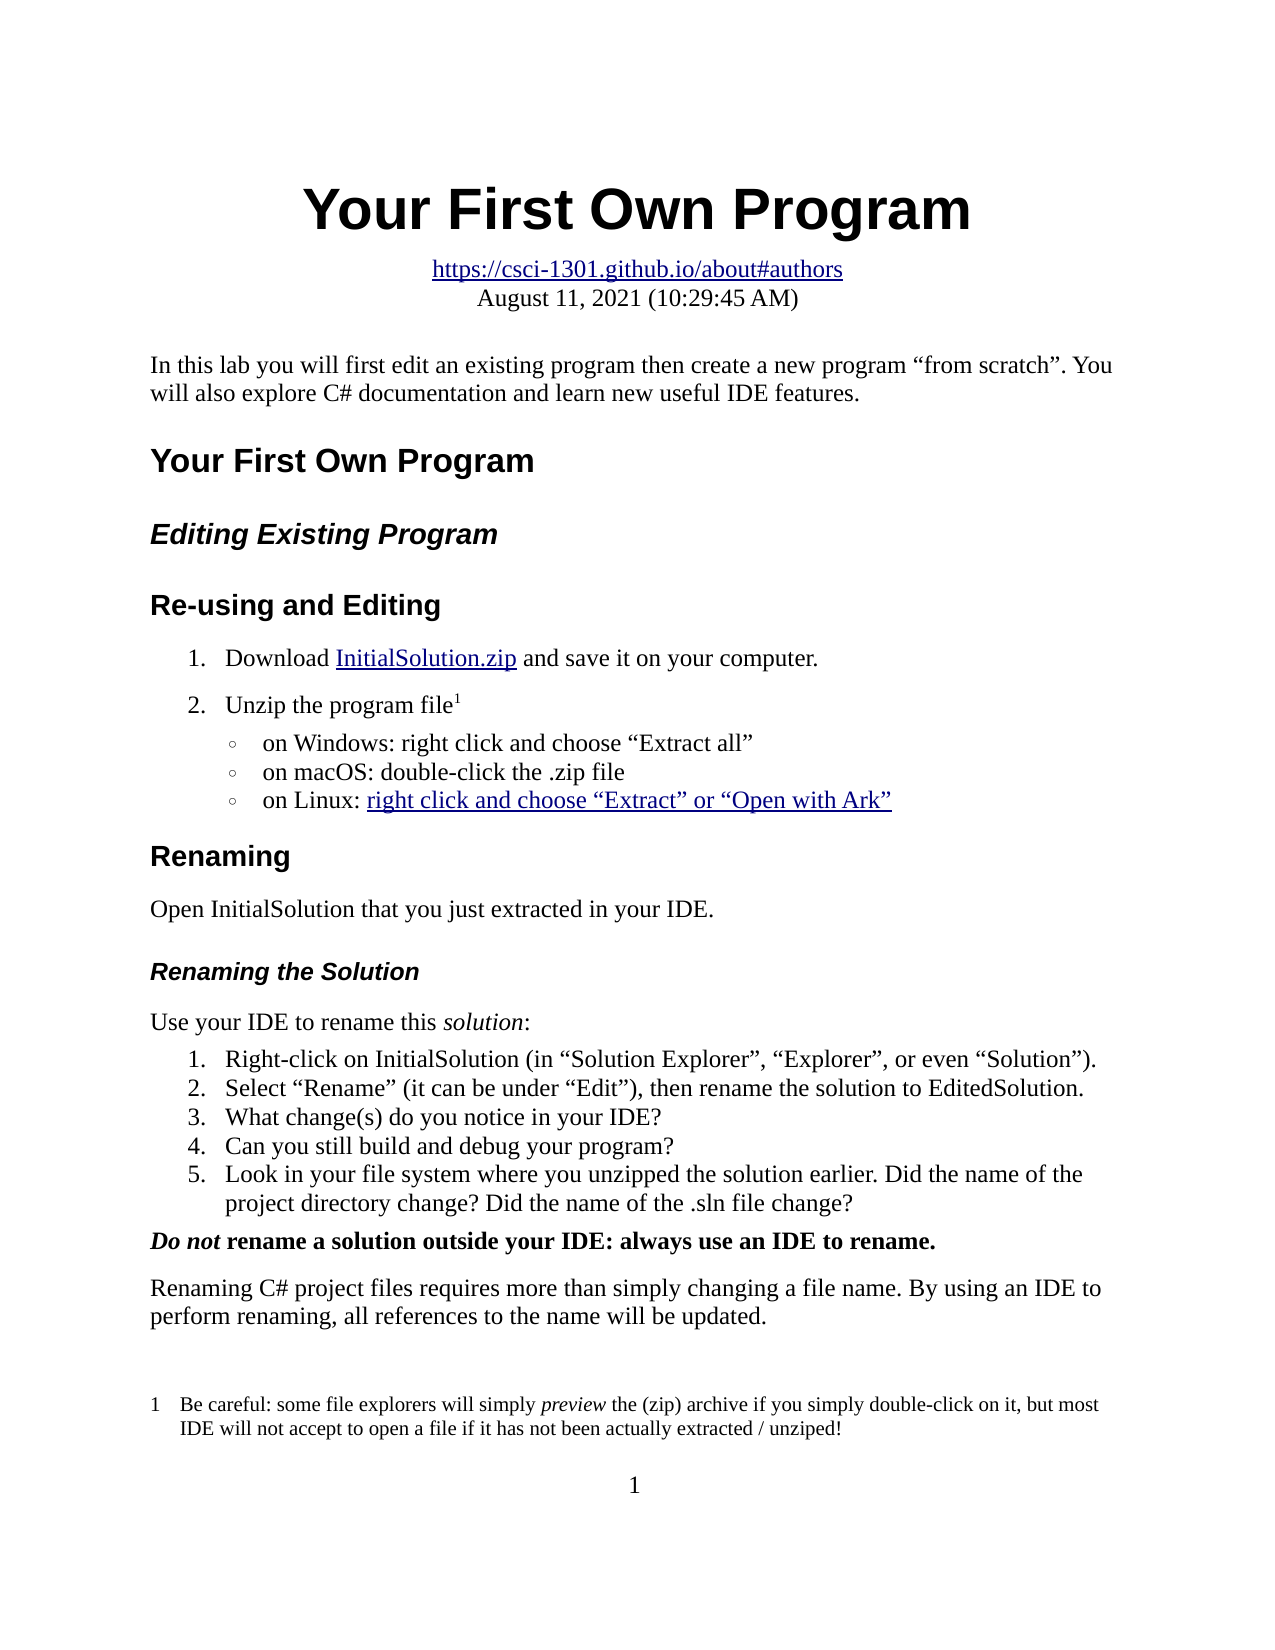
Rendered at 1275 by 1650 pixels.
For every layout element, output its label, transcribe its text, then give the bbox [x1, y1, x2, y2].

list Download InitialSolution.zip and save it on your computer. [187, 643, 1125, 672]
text Use your IDE to rename this solution: [150, 1007, 1125, 1036]
list Select “Rename” (it can be under “Edit”), then rename the solution to EditedSolution. [187, 1073, 1125, 1102]
list Be careful: some file explorers will simply preview the (zip) archive if you simply double-click on it, but most IDE will not accept to open a file if it has not been actually extracted / unziped! [150, 1392, 1125, 1440]
text Open InitialSolution that you just extracted in your IDE. [150, 894, 1125, 923]
subtitle Renaming [150, 839, 1125, 873]
text In this lab you will first edit an existing program then create a new program “from scratch”. You will also explore C# documentation and learn new useful IDE features. [150, 350, 1125, 407]
subtitle Editing Existing Program [150, 517, 1125, 551]
list on macOS: double-click the .zip file [225, 757, 1125, 785]
list What change(s) do you notice in your IDE? [187, 1102, 1125, 1131]
list Right-click on InitialSolution (in “Solution Explorer”, “Explorer”, or even “Solution”). [187, 1044, 1125, 1073]
text Renaming C# project files requires more than simply changing a file name. By using an IDE to perform renaming, all references to the name will be updated. [150, 1273, 1125, 1330]
list on Windows: right click and choose “Extract all” [225, 728, 1125, 757]
list Can you still build and debug your program? [187, 1131, 1125, 1159]
text August 11, 2021 (10:29:45 AM) [150, 283, 1125, 312]
subtitle Renaming the Solution [150, 957, 1125, 985]
subtitle Your First Own Program [150, 441, 1125, 480]
subtitle Re-using and Editing [150, 588, 1125, 622]
text Do not rename a solution outside your IDE: always use an IDE to rename. [150, 1226, 1125, 1255]
title Your First Own Program [150, 175, 1125, 242]
text https://csci-1301.github.io/about#authors [150, 254, 1125, 283]
list on Linux: right click and choose “Extract” or “Open with Ark” [225, 785, 1125, 814]
list Look in your file system where you unzipped the solution earlier. Did the name of the project directory change? Did the name of the .sln file change? [187, 1159, 1125, 1217]
list Unzip the program file [187, 690, 1125, 719]
